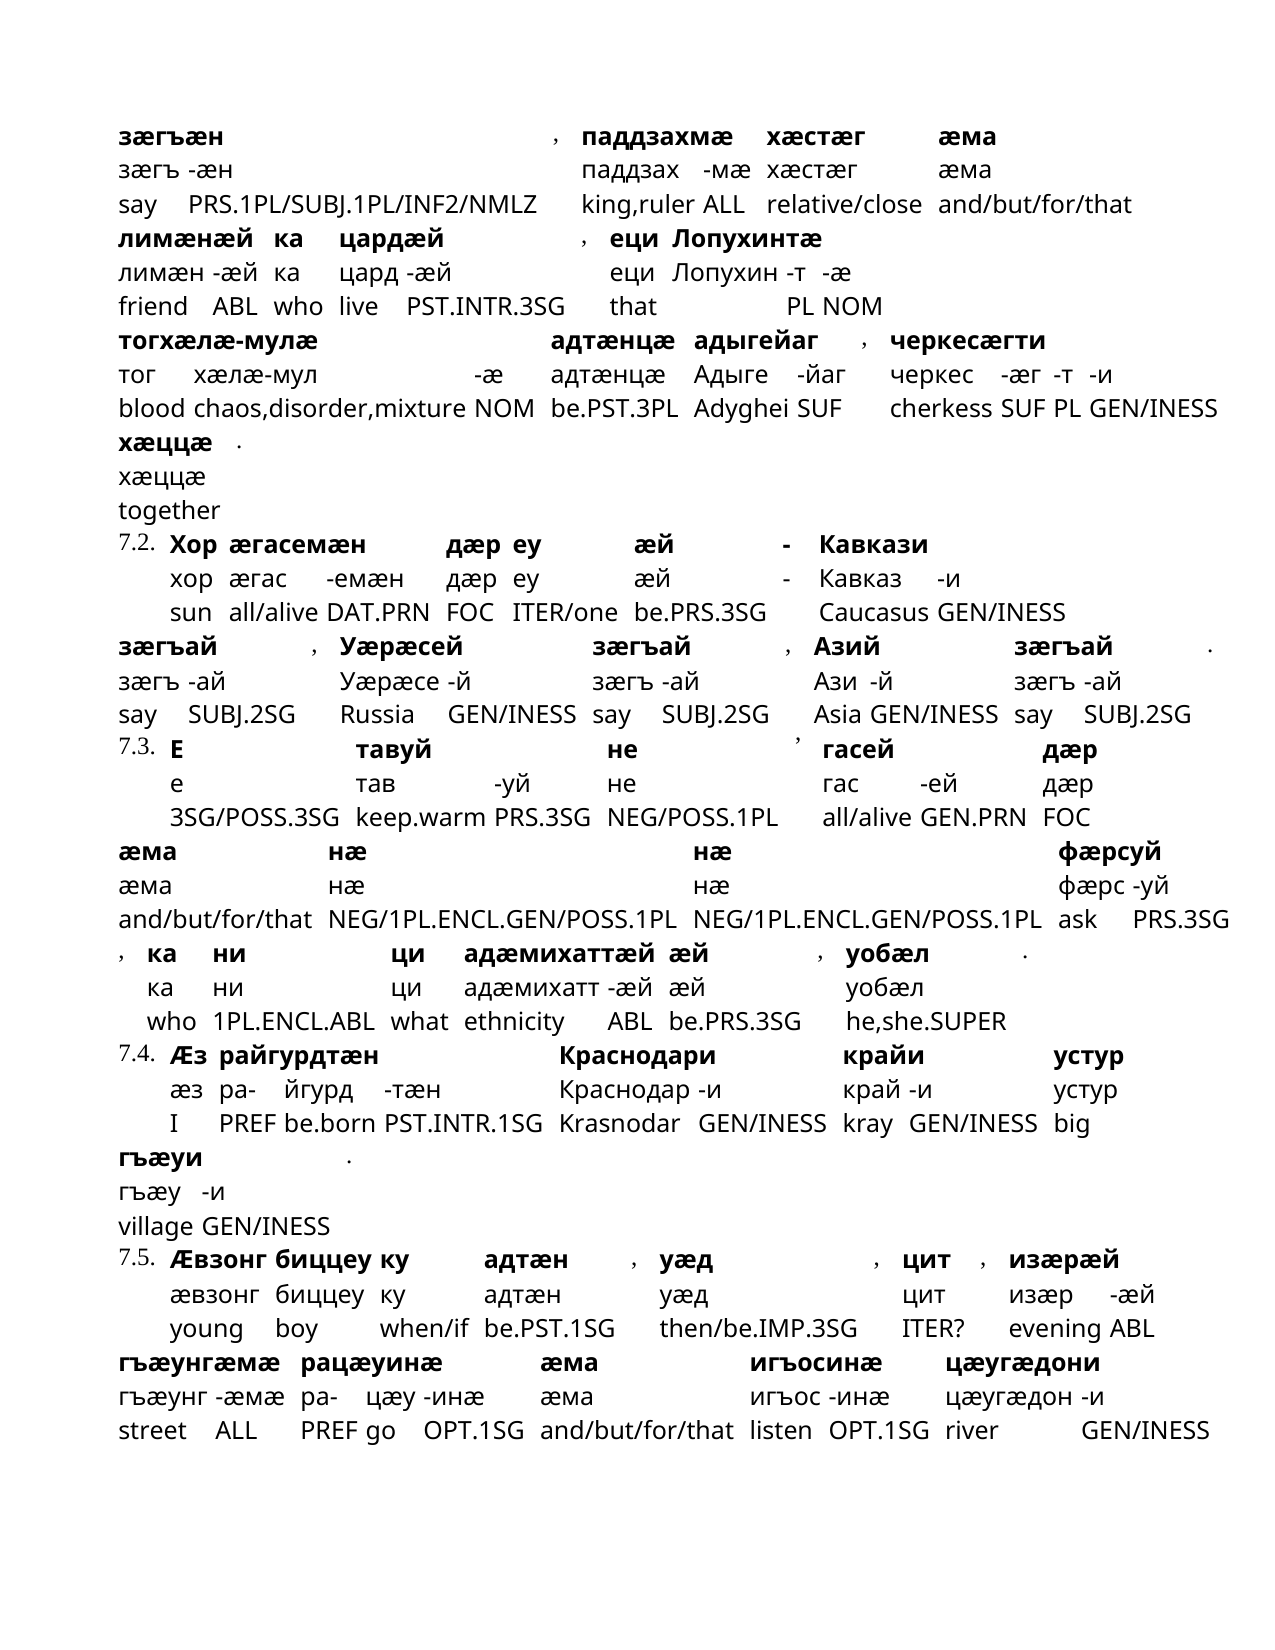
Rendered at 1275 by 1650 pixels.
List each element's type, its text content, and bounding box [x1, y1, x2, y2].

text -и [698, 1072, 827, 1106]
text ра- [300, 1378, 358, 1412]
text ask [1058, 902, 1125, 936]
text street [118, 1412, 208, 1447]
text Æз [169, 1038, 211, 1072]
text цит [902, 1276, 965, 1310]
text ка [273, 254, 324, 288]
text together [118, 493, 221, 527]
text FOC [1042, 799, 1094, 833]
text Russia [339, 697, 440, 731]
text Кавказ [818, 561, 929, 595]
text черкес [889, 357, 993, 391]
text PL [786, 288, 814, 322]
text NEG/1PL.ENCL.GEN/POSS.1PL [693, 902, 1043, 936]
text 1PL.ENCL.ABL [212, 1004, 375, 1038]
text гъæунгæмæ [118, 1344, 293, 1378]
text зæгъай [1014, 629, 1199, 663]
text and/but/for/that [938, 186, 1132, 220]
text say [592, 697, 654, 731]
text be.born [284, 1106, 376, 1140]
text изæр [1008, 1276, 1102, 1310]
text 7.3. [118, 731, 162, 760]
text зæгъ [592, 663, 654, 697]
text cherkess [889, 391, 993, 425]
text æй [668, 970, 802, 1004]
text 7.5. [118, 1242, 162, 1271]
text NOM [822, 288, 883, 322]
text be.PRS.3SG [668, 1004, 802, 1038]
text -й [447, 663, 577, 697]
text тог [118, 357, 186, 391]
text -мæ [703, 152, 751, 186]
text лимæн [118, 254, 205, 288]
text ка [147, 970, 197, 1004]
text Ази [813, 663, 862, 697]
text устур [1053, 1038, 1126, 1072]
text PST.INTR.3SG [406, 288, 566, 322]
text зæгъ [1014, 663, 1076, 697]
text ABL [1109, 1310, 1155, 1344]
text , [873, 1242, 894, 1271]
text лимæнæй [118, 220, 266, 254]
text - [782, 527, 811, 561]
text who [147, 1004, 197, 1038]
text хæлæ-мул [193, 357, 466, 391]
text ни [212, 936, 383, 970]
text паддзах [581, 152, 695, 186]
text , [861, 322, 882, 351]
text Asia [813, 697, 862, 731]
text изæрæй [1008, 1242, 1163, 1276]
text ALL [703, 186, 751, 220]
text рацæуинæ [300, 1344, 532, 1378]
text нæ [693, 833, 1050, 867]
text хор [169, 561, 213, 595]
text 7.2. [118, 527, 162, 556]
text адыгейаг [694, 322, 853, 357]
text -т [1053, 357, 1081, 391]
text go [365, 1412, 416, 1447]
text - [782, 561, 803, 595]
text дæр [446, 527, 505, 561]
text and/but/for/that [540, 1412, 734, 1447]
text GEN.PRN [920, 799, 1027, 833]
text -уй [1132, 867, 1230, 902]
text крайи [842, 1038, 1046, 1072]
text йгурд [284, 1072, 376, 1106]
text край [842, 1072, 901, 1106]
text PRS.3SG [494, 799, 591, 833]
text Адыге [694, 357, 789, 391]
text зæгъ [118, 152, 180, 186]
text that [609, 288, 657, 322]
text big [1053, 1106, 1118, 1140]
text цæугæдон [945, 1378, 1073, 1412]
text say [118, 186, 180, 220]
text биццеу [275, 1276, 364, 1310]
text -уй [494, 765, 591, 799]
text . [346, 1140, 367, 1169]
text уобæл [846, 970, 1007, 1004]
text дæр [446, 561, 497, 595]
text FOC [446, 595, 497, 629]
text ABL [607, 1004, 653, 1038]
text не [607, 731, 786, 765]
text уæд [659, 1242, 866, 1276]
text SUF [797, 391, 846, 425]
text king,ruler [581, 186, 695, 220]
text черкесæгти [889, 322, 1226, 357]
text PREF [218, 1106, 276, 1140]
text ка [273, 220, 331, 254]
text адтæнцæ [550, 322, 686, 357]
text æма [540, 1344, 742, 1378]
text -йаг [797, 357, 846, 391]
text ку [379, 1242, 476, 1276]
text young [169, 1310, 260, 1344]
text GEN/INESS [698, 1106, 827, 1140]
text ALL [215, 1412, 285, 1447]
text Азий [813, 629, 1006, 663]
text -емæн [326, 561, 431, 595]
text нæ [328, 867, 678, 902]
text -æй [607, 970, 653, 1004]
text адæмихаттæй [464, 936, 661, 970]
text GEN/INESS [201, 1208, 331, 1242]
text цæугæдони [945, 1344, 1218, 1378]
text he,she.SUPER [846, 1004, 1007, 1038]
text ethnicity [464, 1004, 600, 1038]
text æма [938, 152, 1132, 186]
text -ай [1084, 663, 1192, 697]
text æй [668, 936, 809, 970]
text Adyghei [694, 391, 789, 425]
text Краснодари [558, 1038, 835, 1072]
text -æй [212, 254, 258, 288]
text , [785, 629, 806, 658]
text -æмæ [215, 1378, 285, 1412]
text blood [118, 391, 186, 425]
text SUF [1001, 391, 1046, 425]
text OPT.1SG [423, 1412, 525, 1447]
text -æ [474, 357, 535, 391]
text -и [1089, 357, 1218, 391]
text уæд [659, 1276, 858, 1310]
text гъæунг [118, 1378, 208, 1412]
text -инæ [423, 1378, 525, 1412]
text -æн [188, 152, 538, 186]
text зæгъай [592, 629, 777, 663]
text биццеу [275, 1242, 372, 1276]
text адæмихатт [464, 970, 600, 1004]
text гъæуи [118, 1140, 338, 1174]
text игъос [749, 1378, 821, 1412]
text , [581, 220, 602, 249]
text , [631, 1242, 652, 1271]
text SUBJ.2SG [188, 697, 296, 731]
text Krasnodar [558, 1106, 690, 1140]
text æгасемæн [228, 527, 438, 561]
text say [118, 697, 180, 731]
text гасей [822, 731, 1035, 765]
text . [1207, 629, 1228, 658]
text friend [118, 288, 205, 322]
text , [311, 629, 332, 658]
text ни [212, 970, 375, 1004]
text дæр [1042, 765, 1094, 799]
text еу [512, 561, 618, 595]
text ’ [793, 731, 814, 760]
text æй [633, 561, 767, 595]
text keep.warm [355, 799, 486, 833]
text -и [909, 1072, 1038, 1106]
text не [607, 765, 778, 799]
text -и [937, 561, 1066, 595]
text ра- [218, 1072, 276, 1106]
text river [945, 1412, 1073, 1447]
text Æвзонг [169, 1242, 267, 1276]
text be.PST.1SG [484, 1310, 616, 1344]
text . [236, 425, 257, 453]
text -ей [920, 765, 1027, 799]
text -æ [822, 254, 883, 288]
text зæгъæн [118, 118, 545, 152]
text -й [869, 663, 999, 697]
text PREF [300, 1412, 358, 1447]
text GEN/INESS [909, 1106, 1038, 1140]
text kray [842, 1106, 901, 1140]
text , [980, 1242, 1001, 1271]
text нæ [328, 833, 685, 867]
text тавуй [355, 731, 599, 765]
text ITER? [902, 1310, 965, 1344]
text Е [169, 731, 348, 765]
text SUBJ.2SG [662, 697, 770, 731]
text Кавкази [818, 527, 1074, 561]
text Хор [169, 527, 221, 561]
text -æй [1109, 1276, 1155, 1310]
text æгас [228, 561, 318, 595]
text хæстæг [766, 118, 930, 152]
text -ай [188, 663, 296, 697]
text -тæн [384, 1072, 543, 1106]
text æма [118, 867, 312, 902]
text æма [938, 118, 1140, 152]
text ци [390, 936, 456, 970]
text all/alive [228, 595, 318, 629]
text . [1022, 936, 1043, 964]
text Краснодар [558, 1072, 690, 1106]
text then/be.IMP.3SG [659, 1310, 858, 1344]
text цард [339, 254, 399, 288]
text chaos,disorder,mixture [193, 391, 466, 425]
text GEN/INESS [1081, 1412, 1210, 1447]
text DAT.PRN [326, 595, 431, 629]
text фæрсуй [1058, 833, 1238, 867]
text адтæн [484, 1276, 616, 1310]
text Уæрæсе [339, 663, 440, 697]
text GEN/INESS [869, 697, 999, 731]
text ка [147, 936, 204, 970]
text , [553, 118, 574, 147]
text адтæнцæ [550, 357, 679, 391]
text SUBJ.2SG [1084, 697, 1192, 731]
text PST.INTR.1SG [384, 1106, 543, 1140]
text village [118, 1208, 194, 1242]
text ITER/one [512, 595, 618, 629]
text Лопухин [672, 254, 778, 288]
text ци [390, 970, 449, 1004]
text гас [822, 765, 912, 799]
text and/but/for/that [118, 902, 312, 936]
text фæрс [1058, 867, 1125, 902]
text listen [749, 1412, 821, 1447]
text гъæу [118, 1174, 194, 1208]
text е [169, 765, 340, 799]
text all/alive [822, 799, 912, 833]
text -ай [662, 663, 770, 697]
text boy [275, 1310, 364, 1344]
text паддзахмæ [581, 118, 759, 152]
text NEG/POSS.1PL [607, 799, 778, 833]
text 7.4. [118, 1038, 162, 1067]
text ABL [212, 288, 258, 322]
text what [390, 1004, 449, 1038]
text цæу [365, 1378, 416, 1412]
text æй [633, 527, 775, 561]
text цардæй [339, 220, 573, 254]
text еци [609, 254, 657, 288]
text нæ [693, 867, 1043, 902]
text 3SG/POSS.3SG [169, 799, 340, 833]
text relative/close [766, 186, 923, 220]
text say [1014, 697, 1076, 731]
text æма [540, 1378, 734, 1412]
text evening [1008, 1310, 1102, 1344]
text еци [609, 220, 664, 254]
text OPT.1SG [828, 1412, 930, 1447]
text live [339, 288, 399, 322]
text GEN/INESS [447, 697, 577, 731]
text æз [169, 1072, 203, 1106]
text адтæн [484, 1242, 623, 1276]
text тогхæлæ-мулæ [118, 322, 543, 357]
text sun [169, 595, 213, 629]
text райгурдтæн [218, 1038, 551, 1072]
text PRS.3SG [1132, 902, 1230, 936]
text еу [512, 527, 626, 561]
text -т [786, 254, 814, 288]
text æвзонг [169, 1276, 260, 1310]
text дæр [1042, 731, 1102, 765]
text PRS.1PL/SUBJ.1PL/INF2/NMLZ [188, 186, 538, 220]
text -и [201, 1174, 331, 1208]
text GEN/INESS [937, 595, 1066, 629]
text игъосинæ [749, 1344, 937, 1378]
text Caucasus [818, 595, 929, 629]
text -æй [406, 254, 566, 288]
text хæццæ [118, 459, 221, 493]
text зæгъай [118, 629, 303, 663]
text Уæрæсей [339, 629, 584, 663]
text цит [902, 1242, 972, 1276]
text who [273, 288, 324, 322]
text I [169, 1106, 203, 1140]
text -æг [1001, 357, 1046, 391]
text уобæл [846, 936, 1014, 970]
text хæстæг [766, 152, 923, 186]
text be.PST.3PL [550, 391, 679, 425]
text Лопухинтæ [672, 220, 891, 254]
text NEG/1PL.ENCL.GEN/POSS.1PL [328, 902, 678, 936]
text ку [379, 1276, 469, 1310]
text зæгъ [118, 663, 180, 697]
text be.PRS.3SG [633, 595, 767, 629]
text GEN/INESS [1089, 391, 1218, 425]
text when/if [379, 1310, 469, 1344]
text хæццæ [118, 425, 228, 459]
text PL [1053, 391, 1081, 425]
text устур [1053, 1072, 1118, 1106]
text -и [1081, 1378, 1210, 1412]
text NOM [474, 391, 535, 425]
text -инæ [828, 1378, 930, 1412]
text æма [118, 833, 320, 867]
text тав [355, 765, 486, 799]
text , [817, 936, 838, 964]
text , [118, 936, 139, 964]
